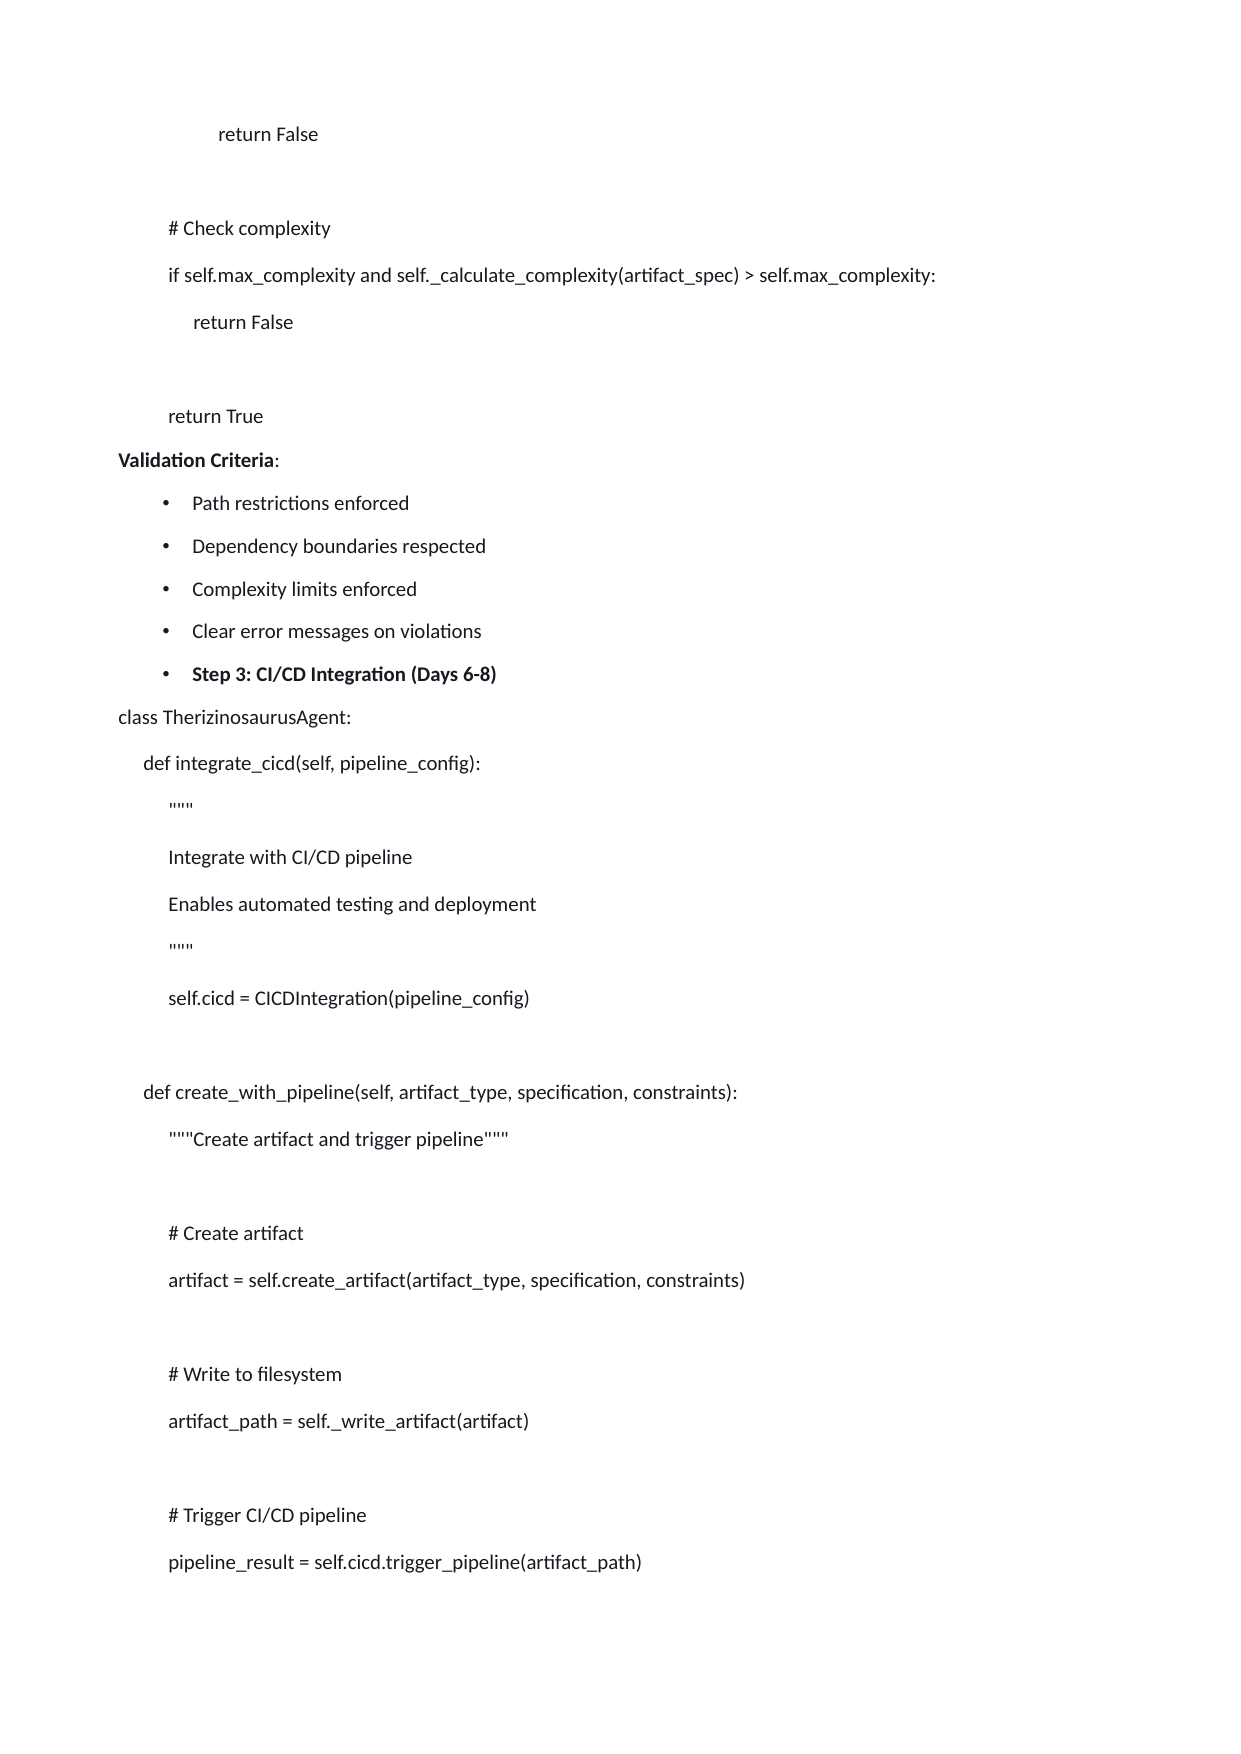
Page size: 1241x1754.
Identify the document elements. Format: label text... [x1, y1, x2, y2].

text Enables automated testing and deployment [118, 888, 1122, 917]
list Step 3: CI/CD Integration (Days 6-8) [162, 662, 1122, 687]
text self.cicd = CICDIntegration(pipeline_config) [118, 982, 1122, 1011]
text """ [118, 794, 1122, 823]
text # Check complexity [118, 212, 1122, 241]
text return True [118, 400, 1122, 429]
text def integrate_cicd(self, pipeline_config): [118, 747, 1122, 776]
text if self.max_complexity and self._calculate_complexity(artifact_spec) > self.max_complexity: [118, 259, 1122, 288]
text artifact_path = self._write_artifact(artifact) [118, 1405, 1122, 1434]
text Validation Criteria: [118, 447, 1122, 472]
text # Write to filesystem [118, 1358, 1122, 1387]
list Complexity limits enforced [162, 576, 1122, 601]
text return False [118, 118, 1122, 147]
list Path restrictions enforced [162, 490, 1122, 515]
text artifact = self.create_artifact(artifact_type, specification, constraints) [118, 1264, 1122, 1293]
text # Trigger CI/CD pipeline [118, 1499, 1122, 1528]
text return False [118, 306, 1122, 335]
text Integrate with CI/CD pipeline [118, 841, 1122, 870]
text """Create artifact and trigger pipeline""" [118, 1123, 1122, 1152]
list Dependency boundaries respected [162, 533, 1122, 558]
list Clear error messages on violations [162, 619, 1122, 644]
text class TherizinosaurusAgent: [118, 704, 1122, 730]
text def create_with_pipeline(self, artifact_type, specification, constraints): [118, 1076, 1122, 1105]
text # Create artifact [118, 1217, 1122, 1246]
text pipeline_result = self.cicd.trigger_pipeline(artifact_path) [118, 1546, 1122, 1575]
text """ [118, 935, 1122, 964]
